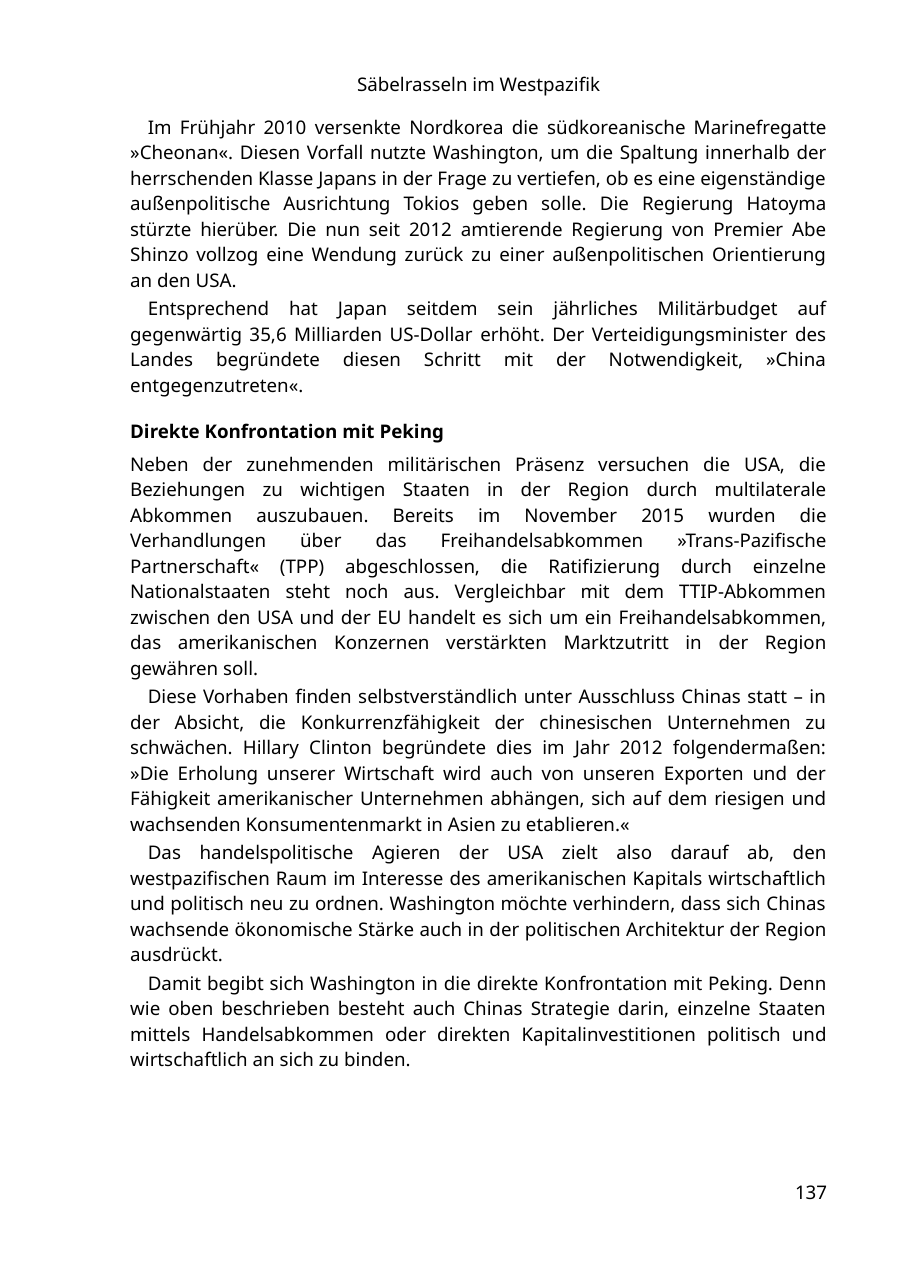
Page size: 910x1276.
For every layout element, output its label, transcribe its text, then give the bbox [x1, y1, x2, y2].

text Damit begibt sich Washington in die direkte Konfrontation mit Peking. Denn wie oben beschrieben besteht auch Chinas Strategie darin, einzelne Staaten mittels Handelsabkommen oder direkten Kapitalinvestitionen politisch und wirtschaftlich an sich zu binden. [130, 970, 827, 1072]
text Entsprechend hat Japan seitdem sein jährliches Militärbudget auf gegenwärtig 35,6 Milliarden US-Dollar erhöht. Der Verteidigungsminister des Landes begründete diesen Schritt mit der Notwendigkeit, »China entgegenzutreten«. [130, 296, 827, 398]
text Direkte Konfrontation mit Peking [130, 418, 827, 444]
text Im Frühjahr 2010 versenkte Nordkorea die südkoreanische Marinefregatte »Cheonan«. Diesen Vorfall nutzte Washington, um die Spaltung innerhalb der herrschenden Klasse Japans in der Frage zu vertiefen, ob es eine eigenständige außenpolitische Ausrichtung Tokios geben solle. Die Regierung Hatoyma stürzte hierüber. Die nun seit 2012 amtierende Regierung von Premier Abe Shinzo vollzog eine Wendung zurück zu einer außenpolitischen Orientierung an den USA. [130, 114, 827, 293]
text Neben der zunehmenden militärischen Präsenz versuchen die USA, die Beziehungen zu wichtigen Staaten in der Region durch multilaterale Abkommen auszubauen. Bereits im November 2015 wurden die Verhandlungen über das Freihandelsabkommen »Trans-Pazifische Partnerschaft« (TPP) abgeschlossen, die Ratifizierung durch einzelne Nationalstaaten steht noch aus. Vergleichbar mit dem TTIP-Abkommen zwischen den USA und der EU handelt es sich um ein Freihandelsabkommen, das amerikanischen Konzernen verstärkten Marktzutritt in der Region gewähren soll. [130, 451, 827, 681]
text Diese Vorhaben finden selbstverständlich unter Ausschluss Chinas statt – in der Absicht, die Konkurrenzfähigkeit der chinesischen Unternehmen zu schwächen. Hillary Clinton begründete dies im Jahr 2012 folgendermaßen: »Die Erholung unserer Wirtschaft wird auch von unseren Exporten und der Fähigkeit amerikanischer Unternehmen abhängen, sich auf dem riesigen und wachsenden Konsumentenmarkt in Asien zu etablieren.« [130, 683, 827, 837]
text Das handelspolitische Agieren der USA zielt also darauf ab, den westpazifischen Raum im Interesse des amerikanischen Kapitals wirtschaftlich und politisch neu zu ordnen. Washington möchte verhindern, dass sich Chinas wachsende ökonomische Stärke auch in der politischen Architektur der Region ausdrückt. [130, 839, 827, 967]
